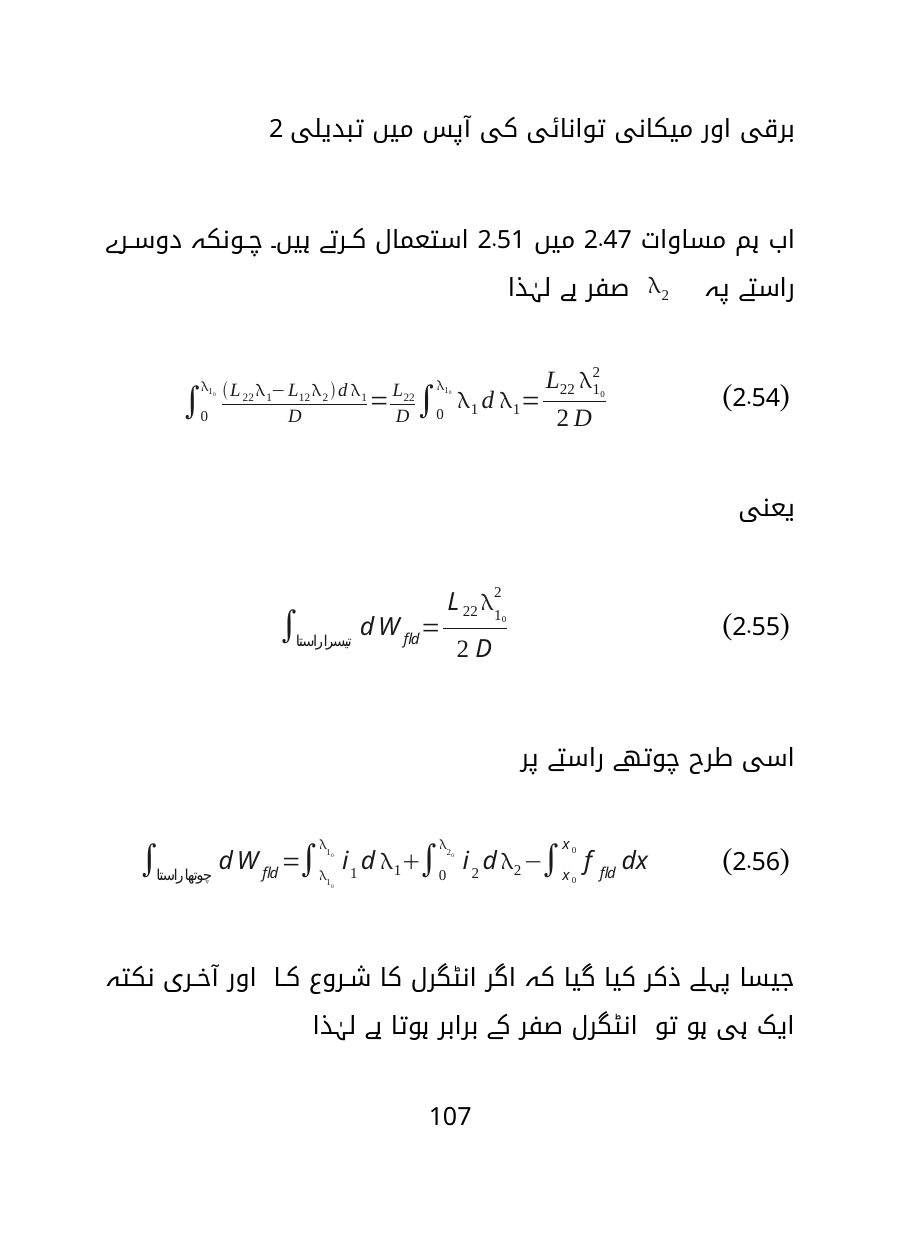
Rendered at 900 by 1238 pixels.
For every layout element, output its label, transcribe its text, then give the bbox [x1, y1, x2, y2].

text یعنی [105, 484, 795, 532]
table_header [105, 828, 672, 908]
table_header (2.56) [673, 828, 795, 908]
table_header [105, 358, 675, 450]
table_header (2.55) [674, 578, 795, 687]
text اب ہم مساوات 2.47 میں 2.51 استعمال کرتے ہیں۔ چونکہ دوسرے راستے پہ صفر ہے لہٰذا [105, 216, 795, 311]
table_header (2.54) [675, 358, 795, 450]
text جیسا پہلے ذکر کیا گیا کہ اگر انٹگرل کا شروع کا اور آخری نکتہ ایک ہی ہو تو انٹگرل صفر کے برابر ہوتا ہے لہٰذا [105, 955, 795, 1049]
table_header [105, 578, 674, 687]
text اسی طرح چوتھے راستے پر [105, 734, 795, 781]
